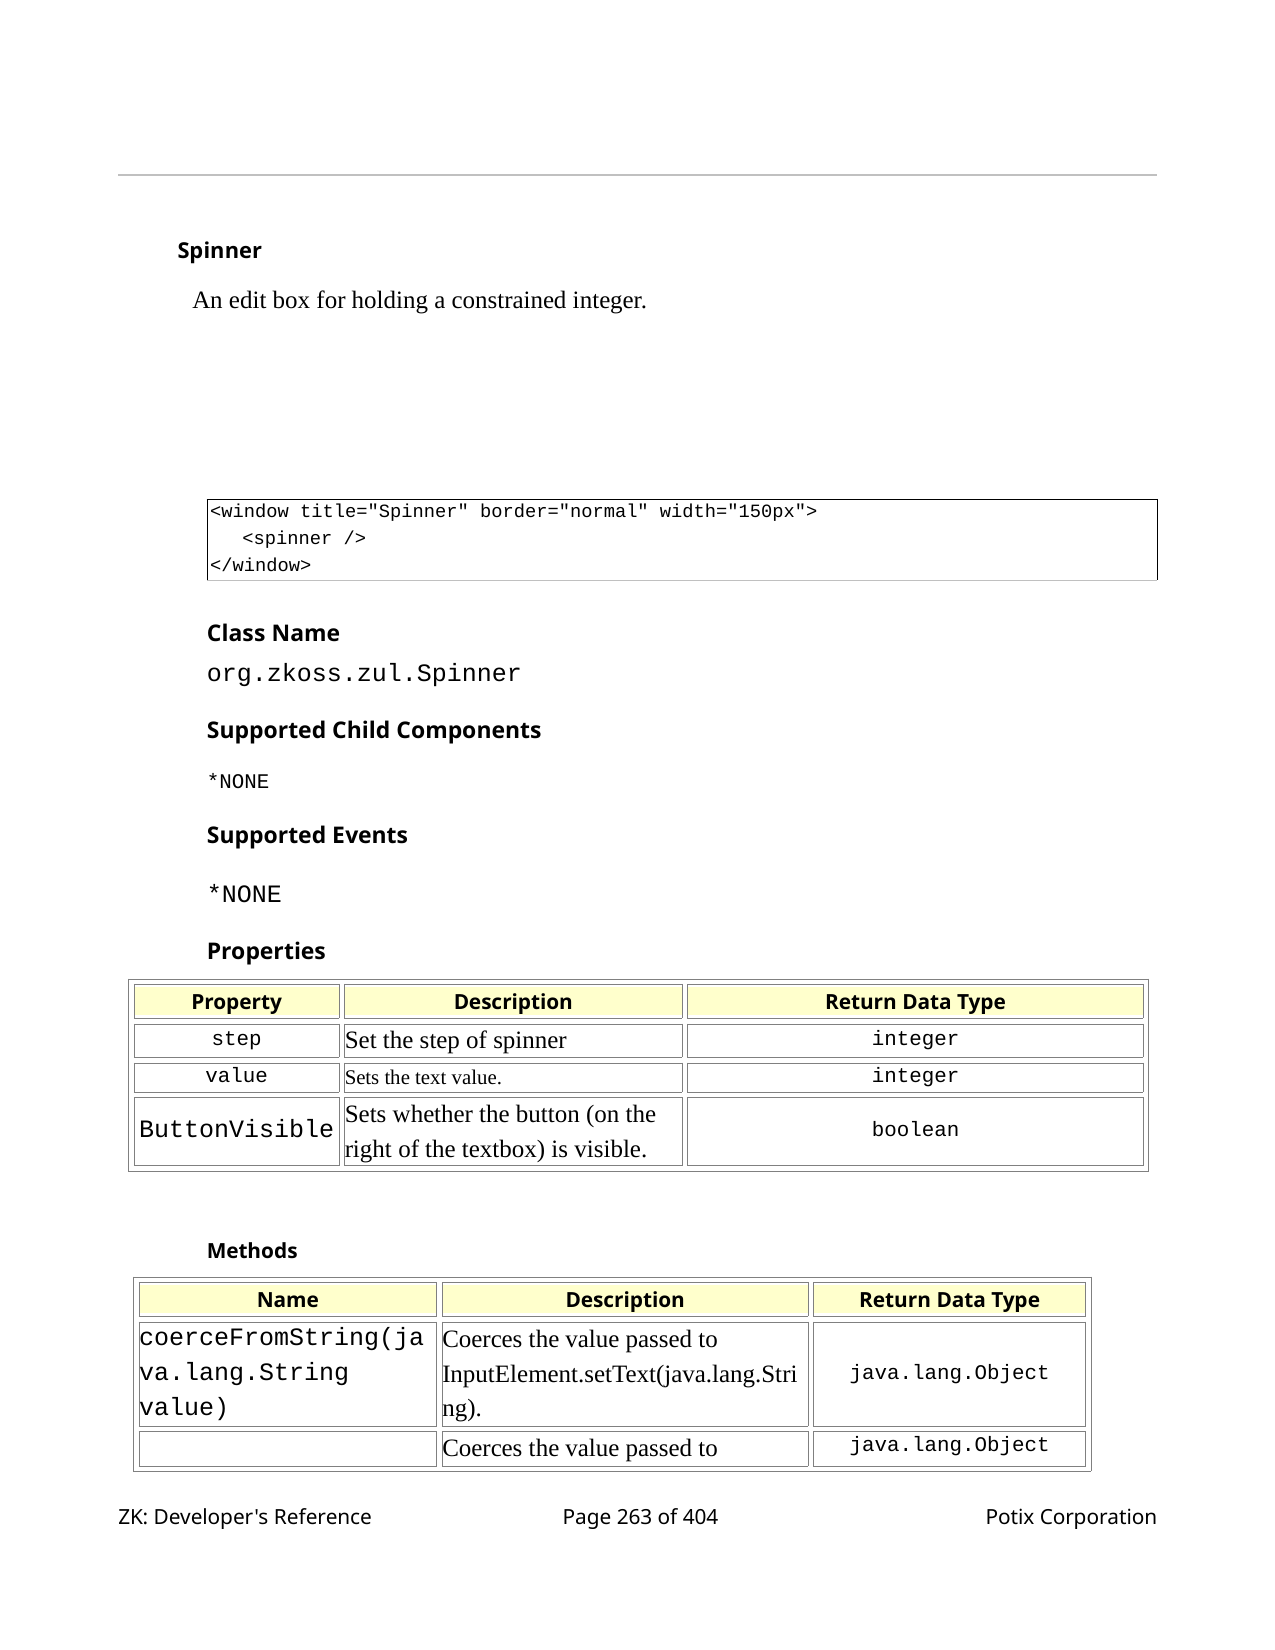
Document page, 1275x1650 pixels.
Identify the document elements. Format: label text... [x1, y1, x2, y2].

subtitle Spinner [177, 235, 1157, 265]
table_cell coerceFromString(java.lang.String value) [136, 1316, 439, 1426]
table_cell integer [685, 1018, 1146, 1057]
text org.zkoss.zul.Spinner [207, 661, 1157, 689]
table_cell Set the step of spinner [342, 1018, 685, 1057]
table_cell value [131, 1057, 342, 1092]
table_header Description [439, 1278, 811, 1316]
text <window title="Spinner" border="normal" width="150px"> [208, 500, 1157, 523]
subtitle Properties [207, 935, 1157, 966]
table_cell step [131, 1018, 342, 1057]
table_cell Sets whether the button (on the right of the textbox) is visible. [342, 1092, 685, 1165]
table_cell Coerces the value passed to InputElement.setText(java.lang.String). [439, 1316, 811, 1426]
table_cell ButtonVisible [131, 1092, 342, 1165]
text </window> [208, 553, 1157, 580]
table_cell integer [685, 1057, 1146, 1092]
subtitle Class Name [207, 617, 1157, 648]
text <spinner /> [208, 526, 1157, 550]
table_cell boolean [685, 1092, 1146, 1165]
text *NONE [207, 766, 1157, 794]
table_cell Sets the text value. [342, 1057, 685, 1092]
subtitle Supported Events [207, 819, 1157, 851]
text *NONE [207, 876, 1157, 910]
table_header Property [131, 980, 342, 1018]
table_cell [136, 1426, 439, 1466]
table_cell java.lang.Object [811, 1426, 1088, 1466]
table_header Return Data Type [811, 1278, 1088, 1316]
table_header Description [342, 980, 685, 1018]
table_header Return Data Type [685, 980, 1146, 1018]
text An edit box for holding a constrained integer. [118, 286, 1157, 314]
table_cell java.lang.Object [811, 1316, 1088, 1426]
subtitle Methods [207, 1236, 1157, 1264]
table_header Name [136, 1278, 439, 1316]
table_cell Coerces the value passed to [439, 1426, 811, 1466]
subtitle Supported Child Components [207, 714, 1157, 745]
